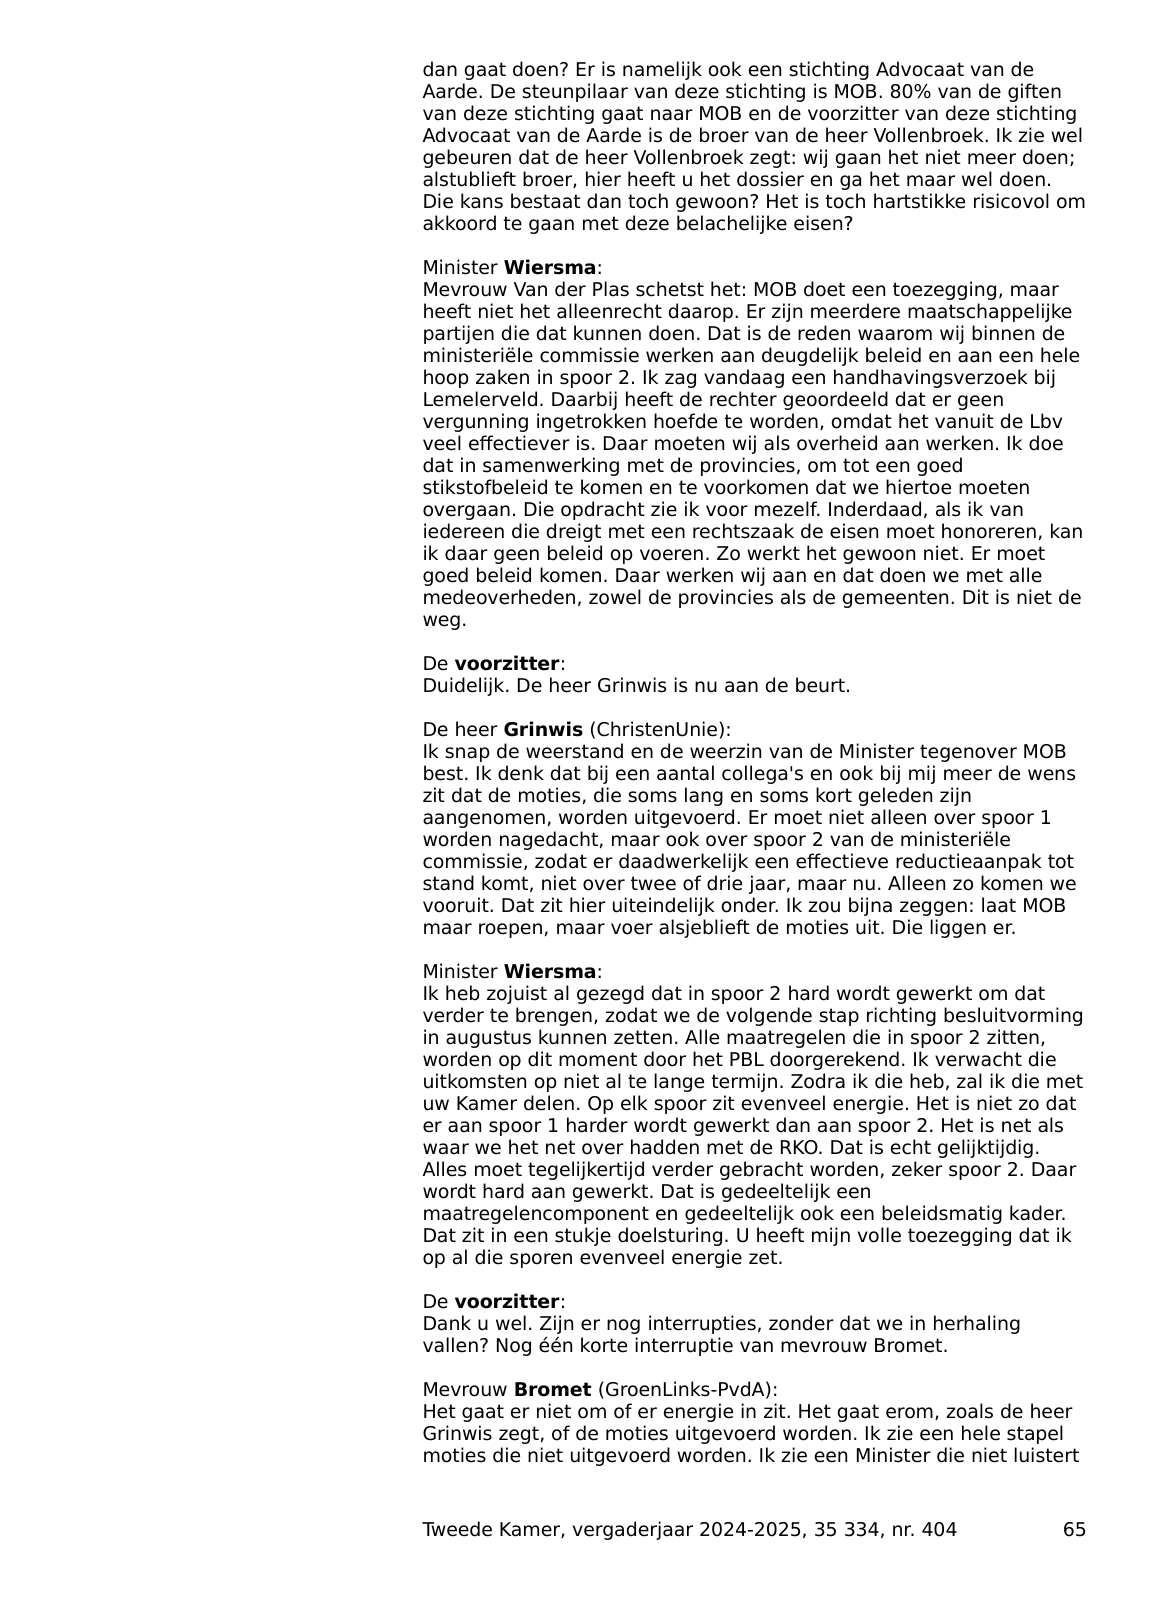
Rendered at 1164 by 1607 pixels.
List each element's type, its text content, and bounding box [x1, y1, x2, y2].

text De voorzitter: [422, 1291, 1087, 1313]
text dan gaat doen? Er is namelijk ook een stichting Advocaat van de Aarde. De steunpilaar van deze stichting is MOB. 80% van de giften van deze stichting gaat naar MOB en de voorzitter van deze stichting Advocaat van de Aarde is de broer van de heer Vollenbroek. Ik zie wel gebeuren dat de heer Vollenbroek zegt: wij gaan het niet meer doen; alstublieft broer, hier heeft u het dossier en ga het maar wel doen. Die kans bestaat dan toch gewoon? Het is toch hartstikke risicovol om akkoord te gaan met deze belachelijke eisen? [422, 59, 1087, 235]
text De heer Grinwis (ChristenUnie): [422, 719, 1087, 741]
text Mevrouw Bromet (GroenLinks-PvdA): [422, 1379, 1087, 1401]
text Minister Wiersma: [422, 257, 1087, 279]
text Minister Wiersma: [422, 961, 1087, 983]
text Duidelijk. De heer Grinwis is nu aan de beurt. [422, 675, 1087, 697]
text Dank u wel. Zijn er nog interrupties, zonder dat we in herhaling vallen? Nog één korte interruptie van mevrouw Bromet. [422, 1313, 1087, 1357]
text Ik snap de weerstand en de weerzin van de Minister tegenover MOB best. Ik denk dat bij een aantal collega's en ook bij mij meer de wens zit dat de moties, die soms lang en soms kort geleden zijn aangenomen, worden uitgevoerd. Er moet niet alleen over spoor 1 worden nagedacht, maar ook over spoor 2 van de ministeriële commissie, zodat er daadwerkelijk een effectieve reductieaanpak tot stand komt, niet over twee of drie jaar, maar nu. Alleen zo komen we vooruit. Dat zit hier uiteindelijk onder. Ik zou bijna zeggen: laat MOB maar roepen, maar voer alsjeblieft de moties uit. Die liggen er. [422, 741, 1087, 939]
text Het gaat er niet om of er energie in zit. Het gaat erom, zoals de heer Grinwis zegt, of de moties uitgevoerd worden. Ik zie een hele stapel moties die niet uitgevoerd worden. Ik zie een Minister die niet luistert [422, 1401, 1087, 1467]
text Ik heb zojuist al gezegd dat in spoor 2 hard wordt gewerkt om dat verder te brengen, zodat we de volgende stap richting besluitvorming in augustus kunnen zetten. Alle maatregelen die in spoor 2 zitten, worden op dit moment door het PBL doorgerekend. Ik verwacht die uitkomsten op niet al te lange termijn. Zodra ik die heb, zal ik die met uw Kamer delen. Op elk spoor zit evenveel energie. Het is niet zo dat er aan spoor 1 harder wordt gewerkt dan aan spoor 2. Het is net als waar we het net over hadden met de RKO. Dat is echt gelijktijdig. Alles moet tegelijkertijd verder gebracht worden, zeker spoor 2. Daar wordt hard aan gewerkt. Dat is gedeeltelijk een maatregelencomponent en gedeeltelijk ook een beleidsmatig kader. Dat zit in een stukje doelsturing. U heeft mijn volle toezegging dat ik op al die sporen evenveel energie zet. [422, 983, 1087, 1269]
text Mevrouw Van der Plas schetst het: MOB doet een toezegging, maar heeft niet het alleenrecht daarop. Er zijn meerdere maatschappelijke partijen die dat kunnen doen. Dat is de reden waarom wij binnen de ministeriële commissie werken aan deugdelijk beleid en aan een hele hoop zaken in spoor 2. Ik zag vandaag een handhavingsverzoek bij Lemelerveld. Daarbij heeft de rechter geoordeeld dat er geen vergunning ingetrokken hoefde te worden, omdat het vanuit de Lbv veel effectiever is. Daar moeten wij als overheid aan werken. Ik doe dat in samenwerking met de provincies, om tot een goed stikstofbeleid te komen en te voorkomen dat we hiertoe moeten overgaan. Die opdracht zie ik voor mezelf. Inderdaad, als ik van iedereen die dreigt met een rechtszaak de eisen moet honoreren, kan ik daar geen beleid op voeren. Zo werkt het gewoon niet. Er moet goed beleid komen. Daar werken wij aan en dat doen we met alle medeoverheden, zowel de provincies als de gemeenten. Dit is niet de weg. [422, 279, 1087, 631]
text De voorzitter: [422, 653, 1087, 675]
